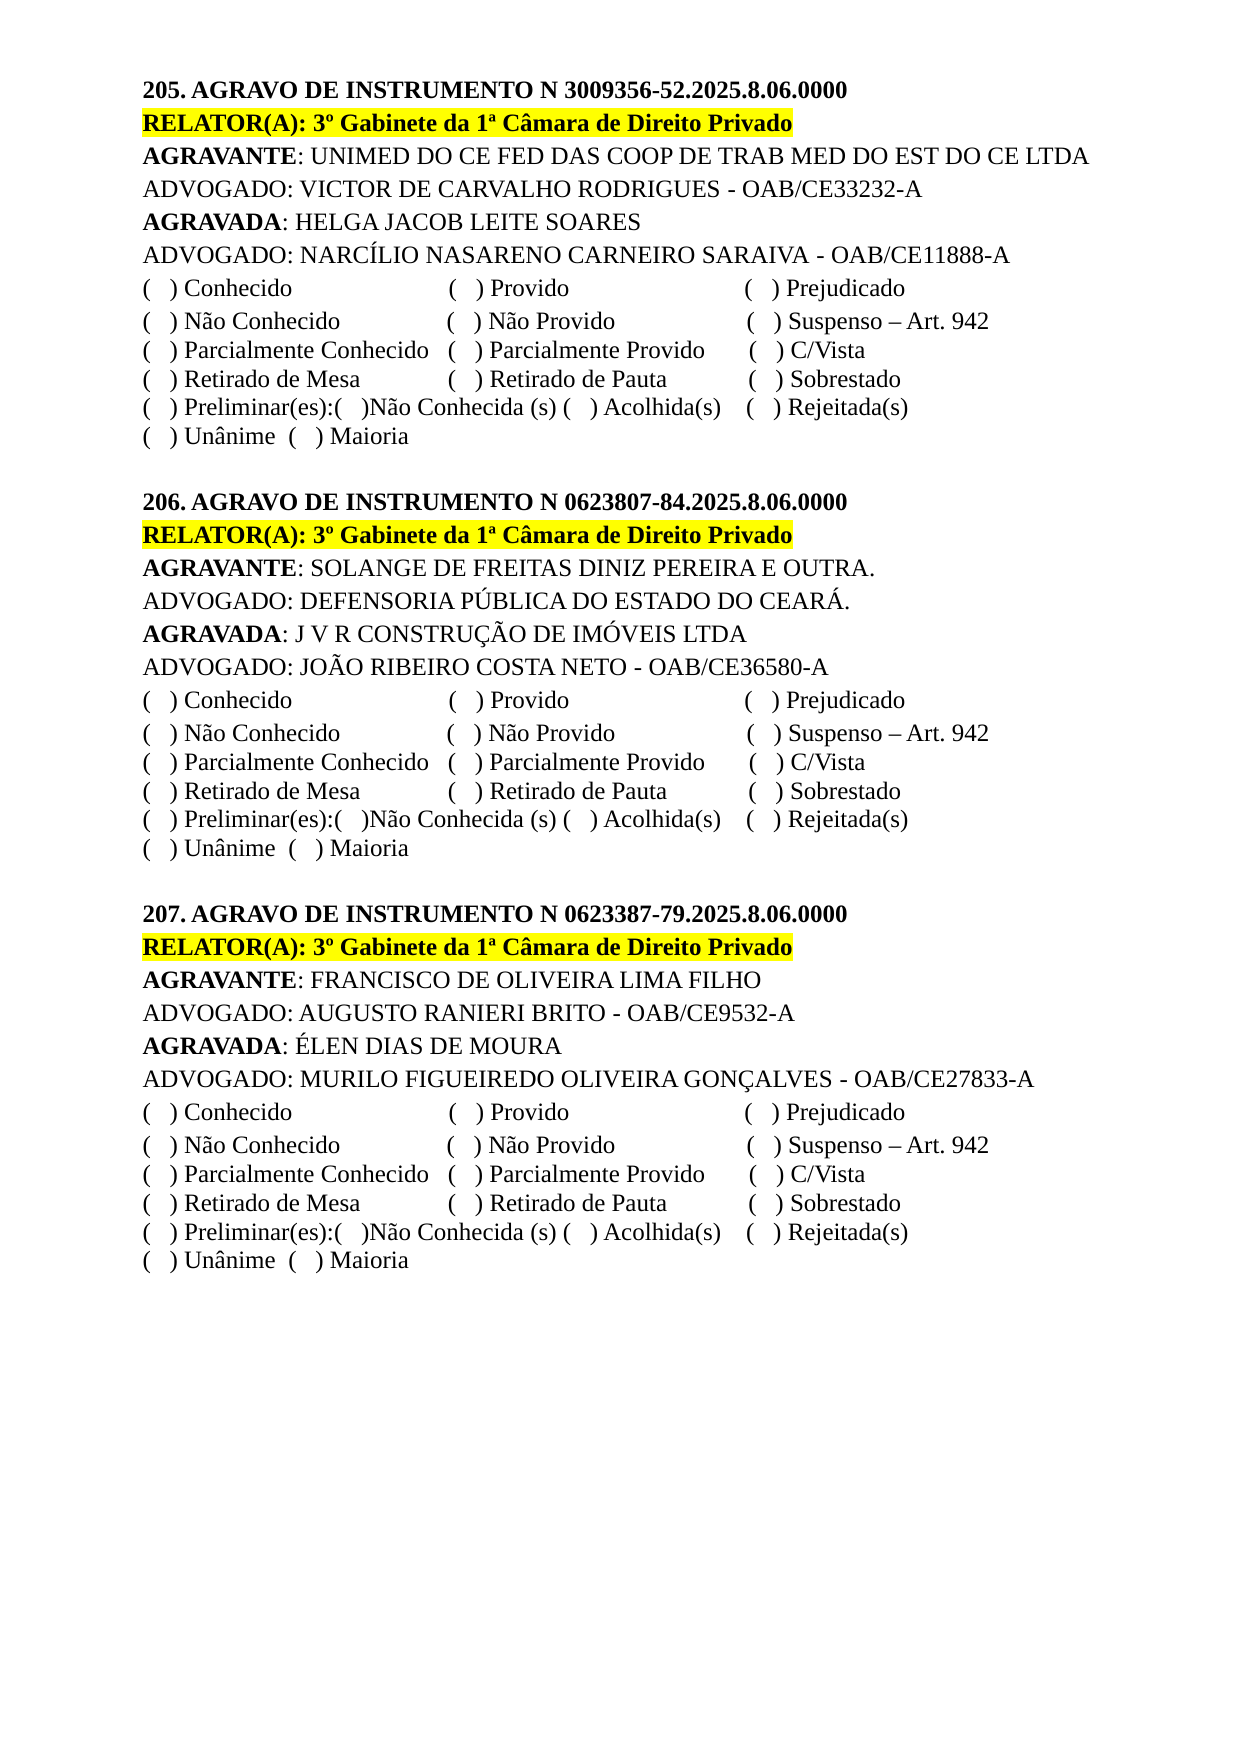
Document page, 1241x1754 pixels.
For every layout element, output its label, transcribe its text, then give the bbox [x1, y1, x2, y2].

text 205. AGRAVO DE INSTRUMENTO N 3009356-52.2025.8.06.0000 RELATOR(A): 3º Gabinete da 1ª Câmara de Direito Privado AGRAVANTE: UNIMED DO CE FED DAS COOP DE TRAB MED DO EST DO CE LTDA ADVOGADO: VICTOR DE CARVALHO RODRIGUES - OAB/CE33232-A AGRAVADA: HELGA JACOB LEITE SOARES ADVOGADO: NARCÍLIO NASARENO CARNEIRO SARAIVA - OAB/CE11888-A ( ) Conhecido ( ) Provido ( ) Prejudicado [142, 75, 1141, 302]
text ( ) Preliminar(es):( )Não Conhecida (s) ( ) Acolhida(s) ( ) Rejeitada(s) [142, 1217, 1158, 1246]
text ( ) Parcialmente Conhecido ( ) Parcialmente Provido ( ) C/Vista [142, 1159, 1158, 1188]
text ( ) Retirado de Mesa ( ) Retirado de Pauta ( ) Sobrestado [142, 776, 1158, 804]
text ( ) Unânime ( ) Maioria [142, 1246, 1141, 1274]
text ( ) Retirado de Mesa ( ) Retirado de Pauta ( ) Sobrestado [142, 364, 1158, 392]
text ( ) Retirado de Mesa ( ) Retirado de Pauta ( ) Sobrestado [142, 1188, 1158, 1217]
text ( ) Preliminar(es):( )Não Conhecida (s) ( ) Acolhida(s) ( ) Rejeitada(s) [142, 392, 1158, 421]
text ( ) Parcialmente Conhecido ( ) Parcialmente Provido ( ) C/Vista [142, 335, 1158, 364]
text ( ) Parcialmente Conhecido ( ) Parcialmente Provido ( ) C/Vista [142, 747, 1158, 776]
text ( ) Unânime ( ) Maioria [142, 833, 1141, 862]
text 207. AGRAVO DE INSTRUMENTO N 0623387-79.2025.8.06.0000 RELATOR(A): 3º Gabinete da 1ª Câmara de Direito Privado AGRAVANTE: FRANCISCO DE OLIVEIRA LIMA FILHO ADVOGADO: AUGUSTO RANIERI BRITO - OAB/CE9532-A AGRAVADA: ÉLEN DIAS DE MOURA ADVOGADO: MURILO FIGUEIREDO OLIVEIRA GONÇALVES - OAB/CE27833-A ( ) Conhecido ( ) Provido ( ) Prejudicado [142, 866, 1141, 1126]
text 206. AGRAVO DE INSTRUMENTO N 0623807-84.2025.8.06.0000 RELATOR(A): 3º Gabinete da 1ª Câmara de Direito Privado AGRAVANTE: SOLANGE DE FREITAS DINIZ PEREIRA E OUTRA. [142, 454, 1141, 582]
text ( ) Não Conhecido ( ) Não Provido ( ) Suspenso – Art. 942 [142, 718, 1158, 747]
text ADVOGADO: DEFENSORIA PÚBLICA DO ESTADO DO CEARÁ. AGRAVADA: J V R CONSTRUÇÃO DE IMÓVEIS LTDA ADVOGADO: JOÃO RIBEIRO COSTA NETO - OAB/CE36580-A ( ) Conhecido ( ) Provido ( ) Prejudicado [142, 586, 1141, 714]
text ( ) Preliminar(es):( )Não Conhecida (s) ( ) Acolhida(s) ( ) Rejeitada(s) [142, 804, 1158, 833]
text ( ) Unânime ( ) Maioria [142, 421, 1141, 450]
text ( ) Não Conhecido ( ) Não Provido ( ) Suspenso – Art. 942 [142, 1131, 1158, 1159]
text ( ) Não Conhecido ( ) Não Provido ( ) Suspenso – Art. 942 [142, 306, 1158, 335]
